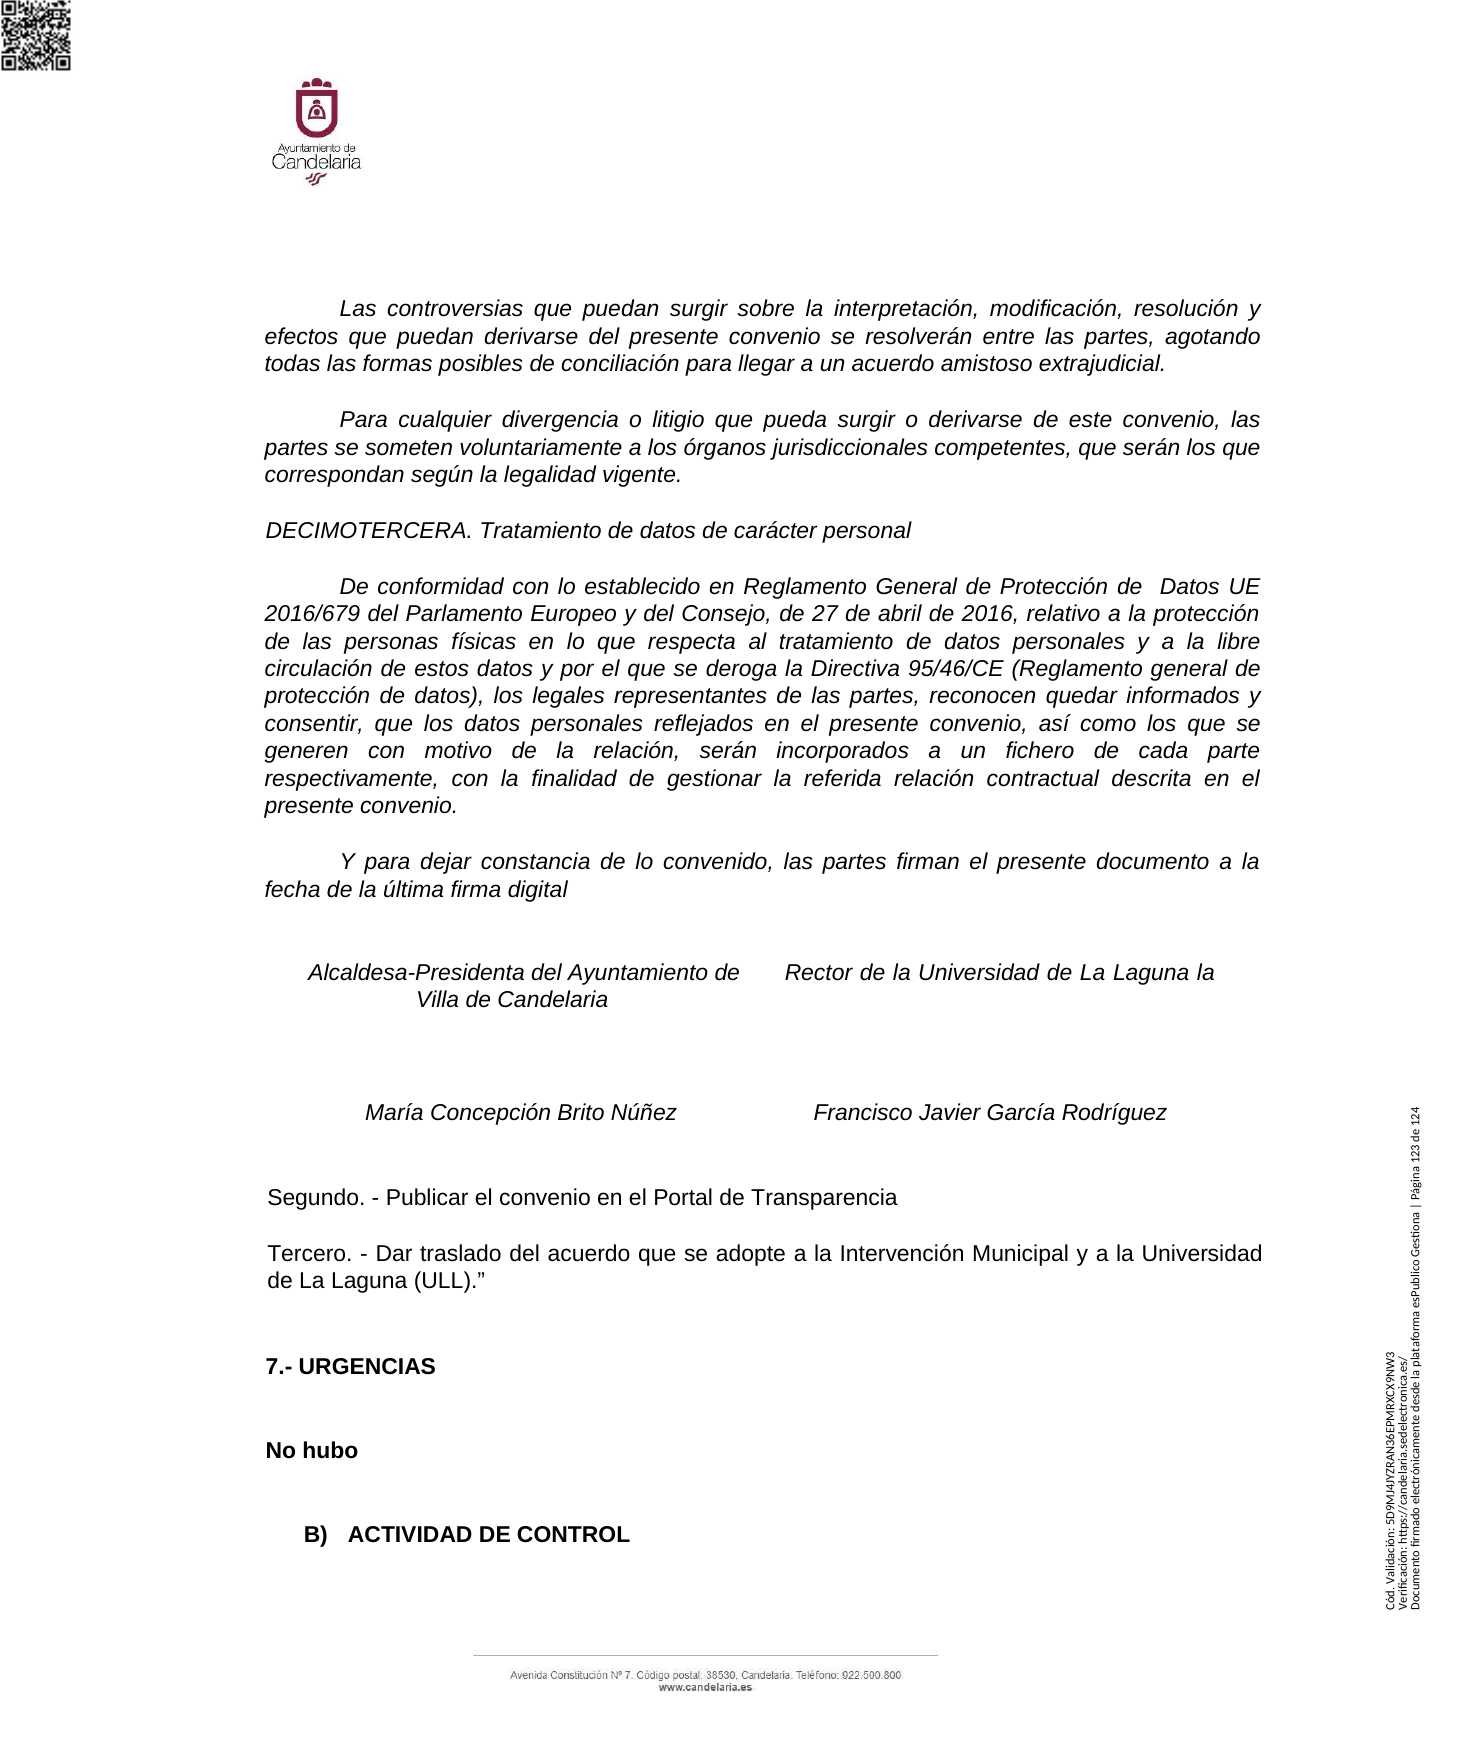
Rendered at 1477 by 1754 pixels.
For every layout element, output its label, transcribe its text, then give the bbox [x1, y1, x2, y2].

text DECIMOTERCERA. Tratamiento de datos de carácter personal [265, 517, 1263, 543]
text 7.- URGENCIAS [265, 1353, 1262, 1379]
text Las controversias que puedan surgir sobre la interpretación, modificación, resolución y efectos que puedan derivarse del presente convenio se resolverán entre las partes, agotando todas las formas posibles de conciliación para llegar a un acuerdo amistoso extrajudicial. [264, 295, 1263, 376]
text Segundo. - Publicar el convenio en el Portal de Transparencia [267, 1184, 1264, 1211]
text Tercero. - Dar traslado del acuerdo que se adopte a la Intervención Municipal y a la Universidad de La Laguna (ULL).” [267, 1240, 1264, 1293]
list ACTIVIDAD DE CONTROL [303, 1521, 1262, 1547]
text Para cualquier divergencia o litigio que pueda surgir o derivarse de este convenio, las partes se someten voluntariamente a los órganos jurisdiccionales competentes, que serán los que correspondan según la legalidad vigente. [264, 406, 1263, 487]
text No hubo [265, 1437, 1262, 1463]
text Y para dejar constancia de lo convenido, las partes firman el presente documento a la fecha de la última firma digital [264, 848, 1263, 902]
text Alcaldesa-Presidenta del Ayuntamiento de Rector de la Universidad de La Laguna la Villa de Candelaria [308, 959, 1217, 1012]
text María Concepción Brito Núñez Francisco Javier García Rodríguez [251, 1098, 1269, 1126]
text De conformidad con lo establecido en Reglamento General de Protección de Datos UE 2016/679 del Parlamento Europeo y del Consejo, de 27 de abril de 2016, relativo a la protección de las personas físicas en lo que respecta al tratamiento de datos personales y a la libre circulación de estos datos y por el que se deroga la Directiva 95/46/CE (Reglamento general de protección de datos), los legales representantes de las partes, reconocen quedar informados y consentir, que los datos personales reflejados en el presente convenio, así como los que se generen con motivo de la relación, serán incorporados a un fichero de cada parte respectivamente, con la finalidad de gestionar la referida relación contractual descrita en el presente convenio. [264, 573, 1263, 818]
